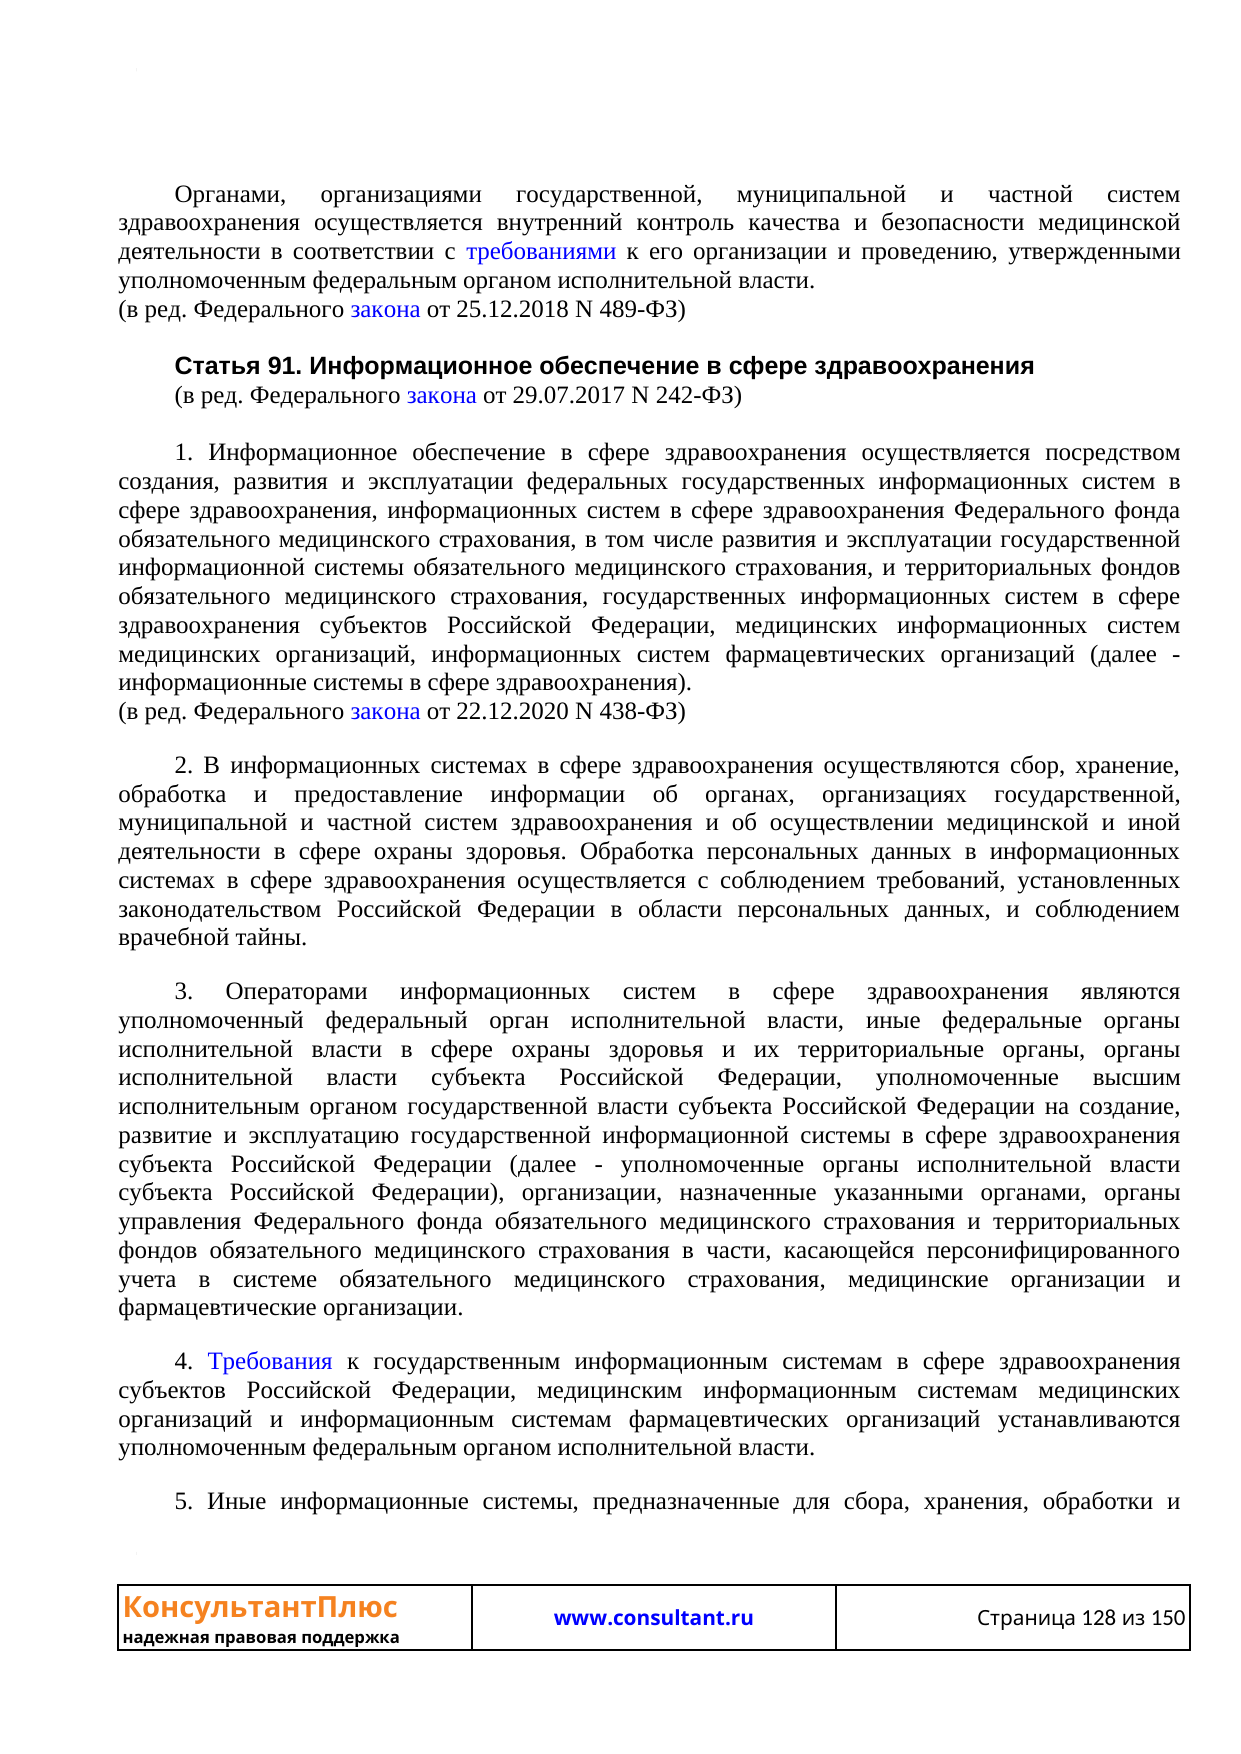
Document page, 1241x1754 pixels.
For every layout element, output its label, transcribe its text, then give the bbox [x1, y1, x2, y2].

text Статья 91. Информационное обеспечение в сфере здравоохранения [118, 351, 1181, 380]
text 5. Иные информационные системы, предназначенные для сбора, хранения, обработки и [118, 1486, 1181, 1515]
text 2. В информационных системах в сфере здравоохранения осуществляются сбор, хранение, обработка и предоставление информации об органах, организациях государственной, муниципальной и частной систем здравоохранения и об осуществлении медицинской и иной деятельности в сфере охраны здоровья. Обработка персональных данных в информационных системах в сфере здравоохранения осуществляется с соблюдением требований, установленных законодательством Российской Федерации в области персональных данных, и соблюдением врачебной тайны. [118, 750, 1181, 951]
text Органами, организациями государственной, муниципальной и частной систем здравоохранения осуществляется внутренний контроль качества и безопасности медицинской деятельности в соответствии с требованиями к его организации и проведению, утвержденными уполномоченным федеральным органом исполнительной власти. [118, 179, 1181, 294]
text (в ред. Федерального закона от 29.07.2017 N 242-ФЗ) [118, 380, 1181, 409]
text 1. Информационное обеспечение в сфере здравоохранения осуществляется посредством создания, развития и эксплуатации федеральных государственных информационных систем в сфере здравоохранения, информационных систем в сфере здравоохранения Федерального фонда обязательного медицинского страхования, в том числе развития и эксплуатации государственной информационной системы обязательного медицинского страхования, и территориальных фондов обязательного медицинского страхования, государственных информационных систем в сфере здравоохранения субъектов Российской Федерации, медицинских информационных систем медицинских организаций, информационных систем фармацевтических организаций (далее - информационные системы в сфере здравоохранения). [118, 437, 1181, 696]
text 3. Операторами информационных систем в сфере здравоохранения являются уполномоченный федеральный орган исполнительной власти, иные федеральные органы исполнительной власти в сфере охраны здоровья и их территориальные органы, органы исполнительной власти субъекта Российской Федерации, уполномоченные высшим исполнительным органом государственной власти субъекта Российской Федерации на создание, развитие и эксплуатацию государственной информационной системы в сфере здравоохранения субъекта Российской Федерации (далее - уполномоченные органы исполнительной власти субъекта Российской Федерации), организации, назначенные указанными органами, органы управления Федерального фонда обязательного медицинского страхования и территориальных фондов обязательного медицинского страхования в части, касающейся персонифицированного учета в системе обязательного медицинского страхования, медицинские организации и фармацевтические организации. [118, 976, 1181, 1321]
text (в ред. Федерального закона от 25.12.2018 N 489-ФЗ) [118, 294, 1181, 322]
text 4. Требования к государственным информационным системам в сфере здравоохранения субъектов Российской Федерации, медицинским информационным системам медицинских организаций и информационным системам фармацевтических организаций устанавливаются уполномоченным федеральным органом исполнительной власти. [118, 1346, 1181, 1461]
text (в ред. Федерального закона от 22.12.2020 N 438-ФЗ) [118, 696, 1181, 725]
